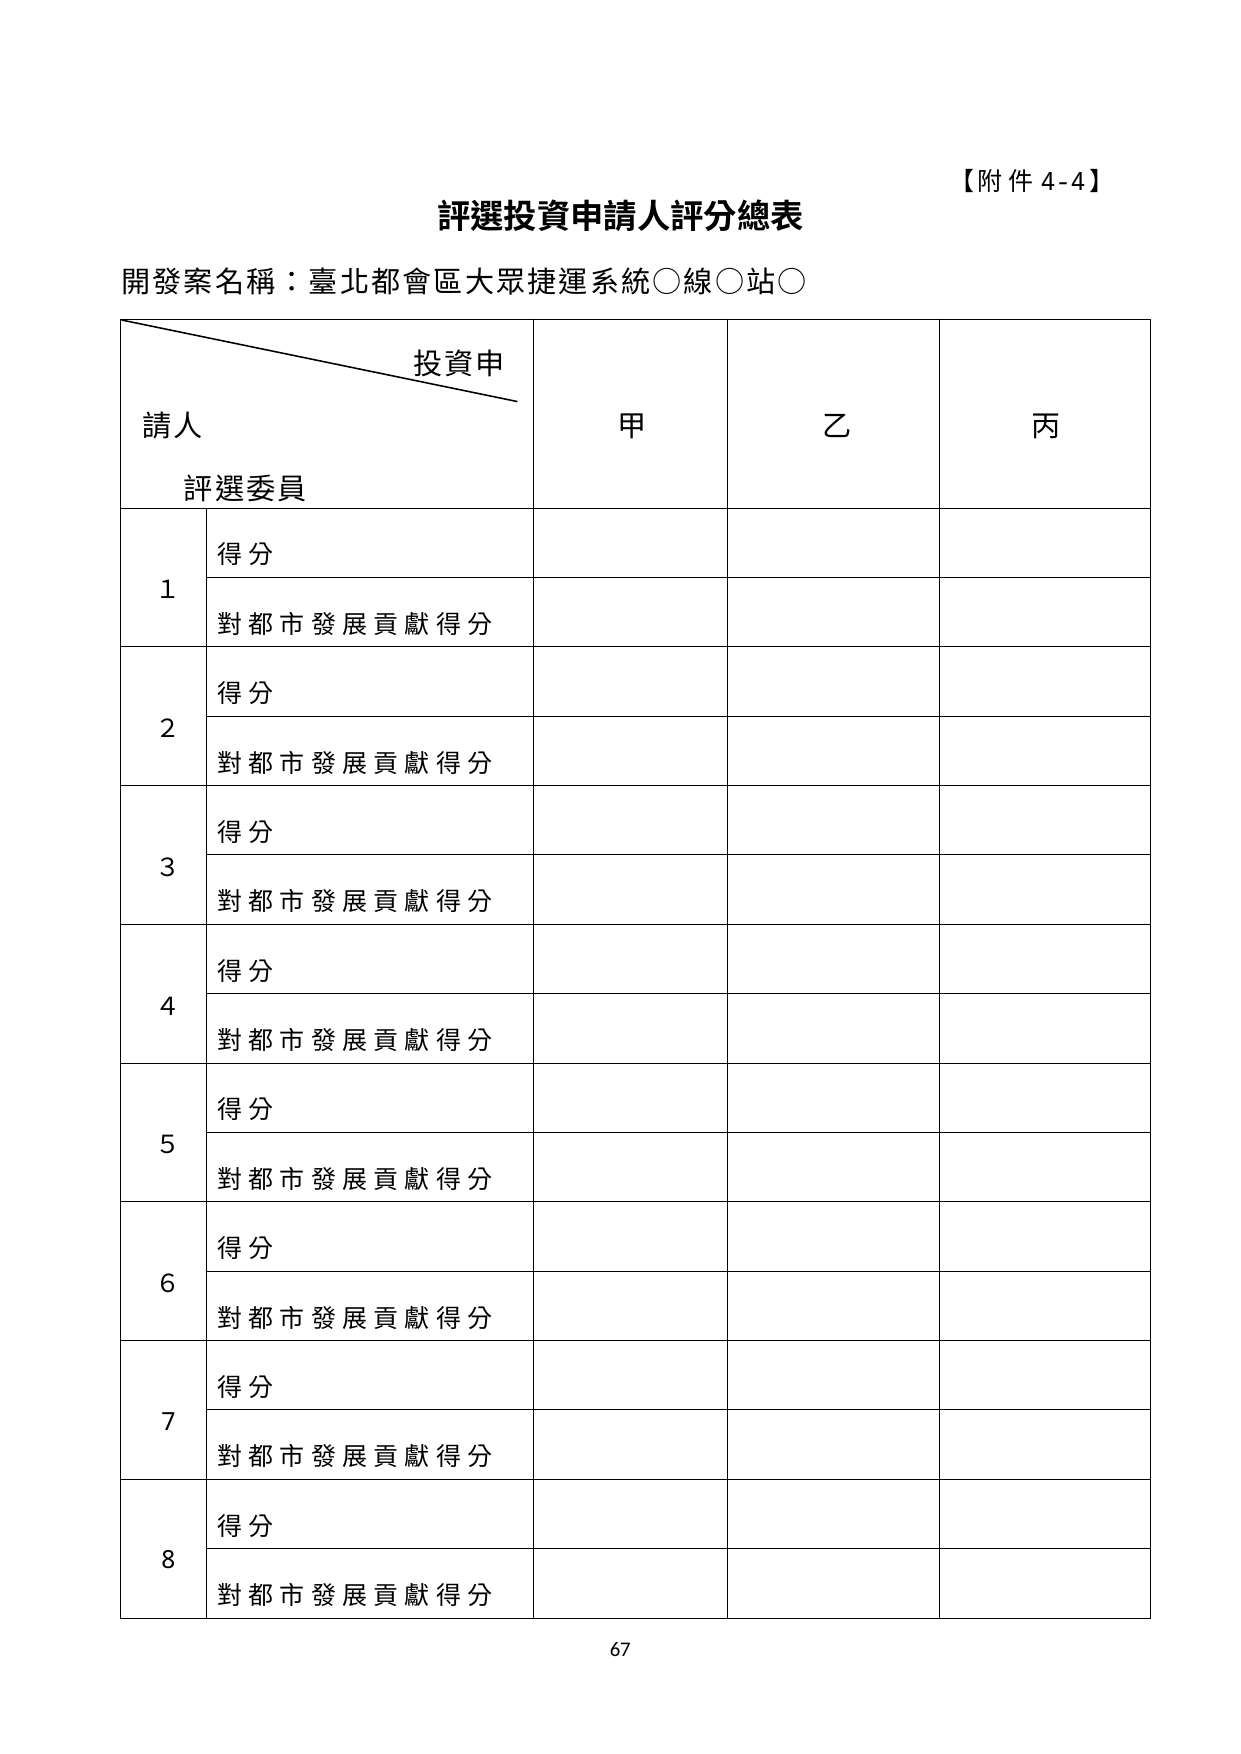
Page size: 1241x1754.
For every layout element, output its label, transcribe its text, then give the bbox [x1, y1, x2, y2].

table_cell [728, 1549, 939, 1617]
table_cell 得分 [207, 1202, 533, 1271]
table_cell [728, 1133, 939, 1201]
table_cell [940, 1410, 1150, 1479]
table_cell [940, 717, 1150, 785]
table_cell [534, 578, 727, 646]
table_cell [940, 647, 1150, 716]
table_cell 對都市發展貢獻得分 [207, 578, 533, 646]
table_cell [728, 647, 939, 716]
table_cell [534, 1133, 727, 1201]
table_cell [940, 1202, 1150, 1271]
table_cell [728, 578, 939, 646]
table_cell 8 [121, 1480, 206, 1617]
table_cell 對都市發展貢獻得分 [207, 994, 533, 1062]
table_cell ２ [121, 647, 206, 785]
table_cell 得分 [207, 1064, 533, 1132]
table_cell 對都市發展貢獻得分 [207, 1549, 533, 1617]
table_cell 得分 [207, 1341, 533, 1409]
table_cell 對都市發展貢獻得分 [207, 1133, 533, 1201]
table_cell [728, 1480, 939, 1548]
table_cell [940, 1341, 1150, 1409]
table_cell 得分 [207, 509, 533, 577]
table_cell [534, 1410, 727, 1479]
table_cell [728, 1272, 939, 1340]
table_cell 7 [121, 1341, 206, 1479]
table_cell [534, 1202, 727, 1271]
table_cell [728, 509, 939, 577]
table_cell [534, 717, 727, 785]
table_cell [534, 994, 727, 1062]
table_cell 對都市發展貢獻得分 [207, 717, 533, 785]
table_cell [940, 786, 1150, 854]
table_cell [728, 1064, 939, 1132]
table_cell [534, 786, 727, 854]
table_cell [534, 647, 727, 716]
table_header 乙 [728, 320, 939, 507]
table_cell 得分 [207, 786, 533, 854]
table_cell １ [121, 509, 206, 646]
text 【附件4-4】 [145, 127, 1120, 189]
table_cell [940, 925, 1150, 993]
table_header 甲 [534, 320, 727, 507]
table_cell 對都市發展貢獻得分 [207, 1272, 533, 1340]
table_cell ３ [121, 786, 206, 924]
table_cell [534, 855, 727, 924]
table_cell [940, 994, 1150, 1062]
table_cell [534, 1341, 727, 1409]
table_cell [534, 1272, 727, 1340]
table_cell ５ [121, 1064, 206, 1201]
table_cell [728, 1202, 939, 1271]
table_cell [534, 925, 727, 993]
table_cell [940, 1272, 1150, 1340]
table_cell ６ [121, 1202, 206, 1340]
table_header 丙 [940, 320, 1150, 507]
table_cell 得分 [207, 1480, 533, 1548]
table_cell [534, 1064, 727, 1132]
text 開發案名稱：臺北都會區大眾捷運系統○線○站○ [120, 238, 1120, 300]
table_cell [534, 1480, 727, 1548]
table_cell 對都市發展貢獻得分 [207, 855, 533, 924]
table_cell [728, 786, 939, 854]
table_cell 得分 [207, 647, 533, 716]
table_header 投資申請人 評選委員 [121, 320, 533, 507]
table_cell 對都市發展貢獻得分 [207, 1410, 533, 1479]
table_cell ４ [121, 925, 206, 1062]
table_cell [728, 925, 939, 993]
table_cell [728, 1410, 939, 1479]
table_cell [728, 994, 939, 1062]
table_cell [534, 1549, 727, 1617]
table_cell [728, 1341, 939, 1409]
table_cell [940, 855, 1150, 924]
table_cell [940, 1133, 1150, 1201]
table_cell [940, 1549, 1150, 1617]
table_cell [940, 1480, 1150, 1548]
table_cell [728, 855, 939, 924]
table_cell [728, 717, 939, 785]
table_cell 得分 [207, 925, 533, 993]
table_cell [940, 1064, 1150, 1132]
text 評選投資申請人評分總表 [120, 189, 1120, 238]
table_cell [940, 509, 1150, 577]
table_cell [940, 578, 1150, 646]
table_cell [534, 509, 727, 577]
